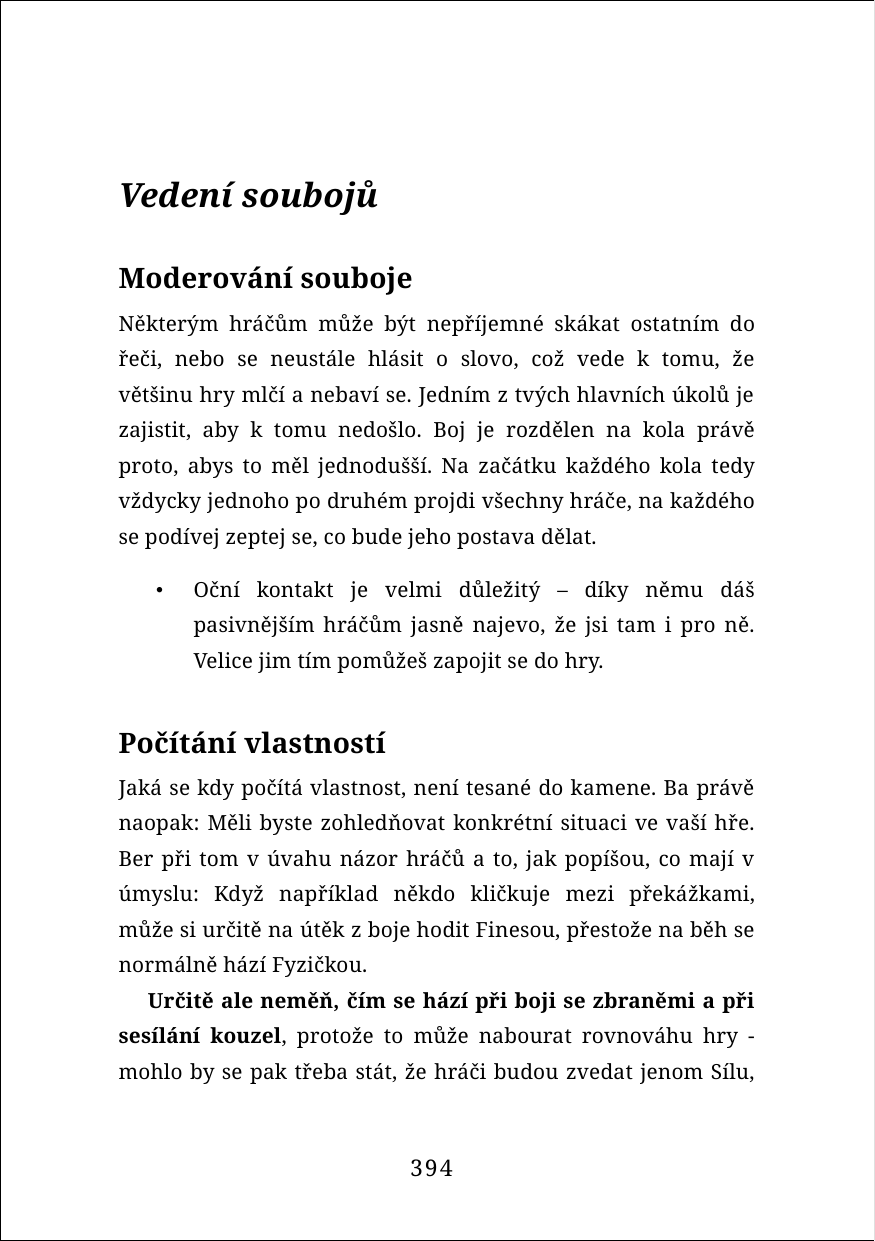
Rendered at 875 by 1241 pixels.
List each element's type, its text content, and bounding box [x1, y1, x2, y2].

text Jaká se kdy počítá vlastnost, není tesané do kamene. Ba právě naopak: Měli byste zohledňovat konkrétní situaci ve vaší hře. Ber při tom v úvahu názor hráčů a to, jak popíšou, co mají v úmyslu: Když například někdo kličkuje mezi překážkami, může si určitě na útěk z boje hodit Finesou, přestože na běh se normálně hází Fyzičkou. Určitě ale neměň, čím se hází při boji se zbraněmi a při sesílání kouzel, protože to může nabourat rovnováhu hry - mohlo by se pak třeba stát, že hráči budou zvedat jenom Sílu, [118, 773, 756, 1086]
subtitle Vedení soubojů [118, 172, 756, 217]
text Některým hráčům může být nepříjemné skákat ostatním do řeči, nebo se neustále hlásit o slovo, což vede k tomu, že většinu hry mlčí a nebaví se. Jedním z tvých hlavních úkolů je zajistit, aby k tomu nedošlo. Boj je rozdělen na kola právě proto, abys to měl jednodušší. Na začátku každého kola tedy vždycky jednoho po druhém projdi všechny hráče, na každého se podívej zeptej se, co bude jeho postava dělat. [118, 309, 756, 550]
list Oční kontakt je velmi důležitý – díky němu dáš pasivnějším hráčům jasně najevo, že jsi tam i pro ně. Velice jim tím pomůžeš zapojit se do hry. [156, 575, 756, 674]
subtitle Počítání vlastností [118, 723, 756, 761]
subtitle Moderování souboje [118, 258, 756, 297]
